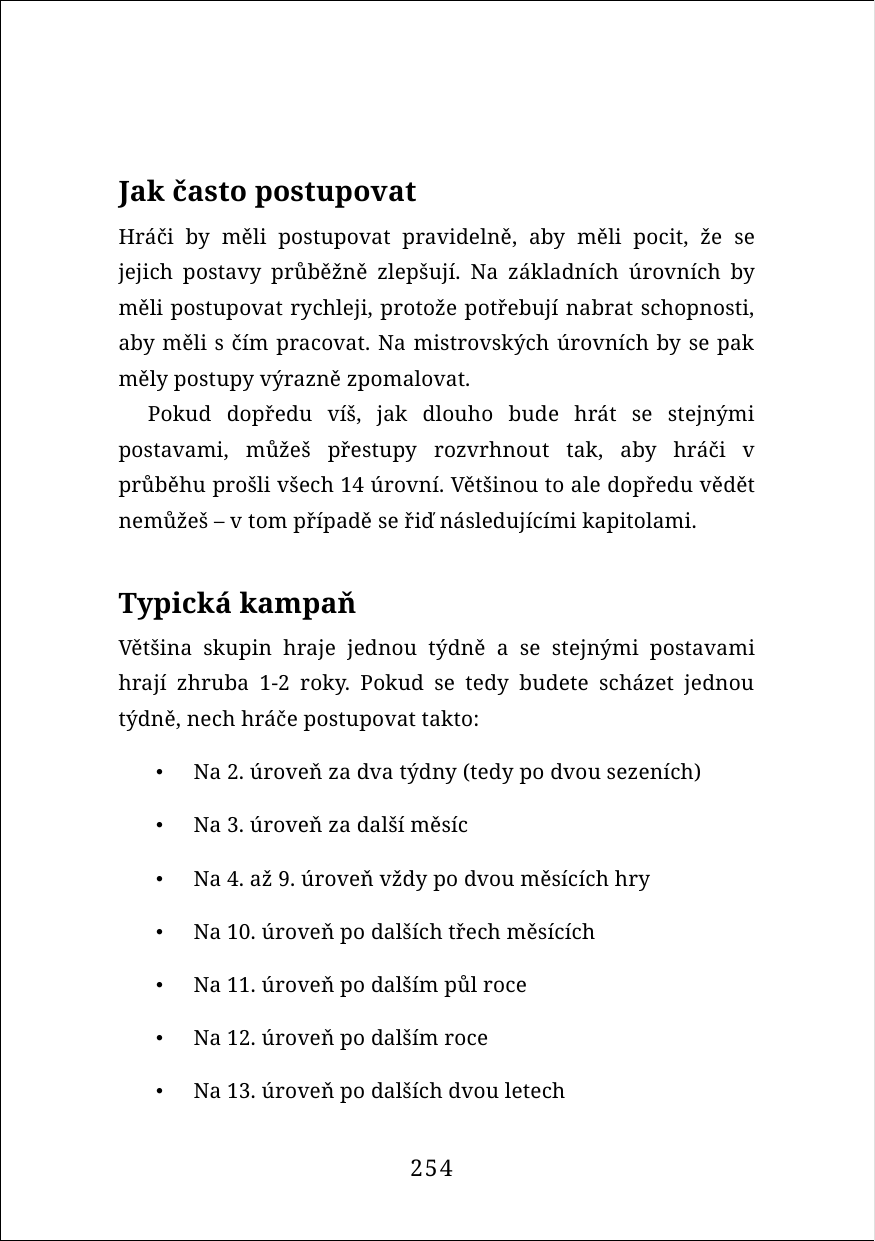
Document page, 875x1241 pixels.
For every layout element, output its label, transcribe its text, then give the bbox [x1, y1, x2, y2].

subtitle Typická kampaň [118, 583, 756, 621]
list Na 12. úroveň po dalším roce [156, 1023, 756, 1052]
list Na 3. úroveň za další měsíc [156, 811, 756, 839]
subtitle Jak často postupovat [118, 172, 756, 210]
text Většina skupin hraje jednou týdně a se stejnými postavami hrají zhruba 1-2 roky. Pokud se tedy budete scházet jednou týdně, nech hráče postupovat takto: [118, 633, 756, 732]
list Na 10. úroveň po dalších třech měsících [156, 917, 756, 945]
list Na 2. úroveň za dva týdny (tedy po dvou sezeních) [156, 757, 756, 786]
list Na 13. úroveň po dalších dvou letech [156, 1077, 756, 1105]
text Hráči by měli postupovat pravidelně, aby měli pocit, že se jejich postavy průběžně zlepšují. Na základních úrovních by měli postupovat rychleji, protože potřebují nabrat schopnosti, aby měli s čím pracovat. Na mistrovských úrovních by se pak měly postupy výrazně zpomalovat. Pokud dopředu víš, jak dlouho bude hrát se stejnými postavami, můžeš přestupy rozvrhnout tak, aby hráči v průběhu prošli všech 14 úrovní. Většinou to ale dopředu vědět nemůžeš – v tom případě se řiď následujícími kapitolami. [118, 222, 756, 534]
list Na 11. úroveň po dalším půl roce [156, 970, 756, 999]
list Na 4. až 9. úroveň vždy po dvou měsících hry [156, 864, 756, 892]
